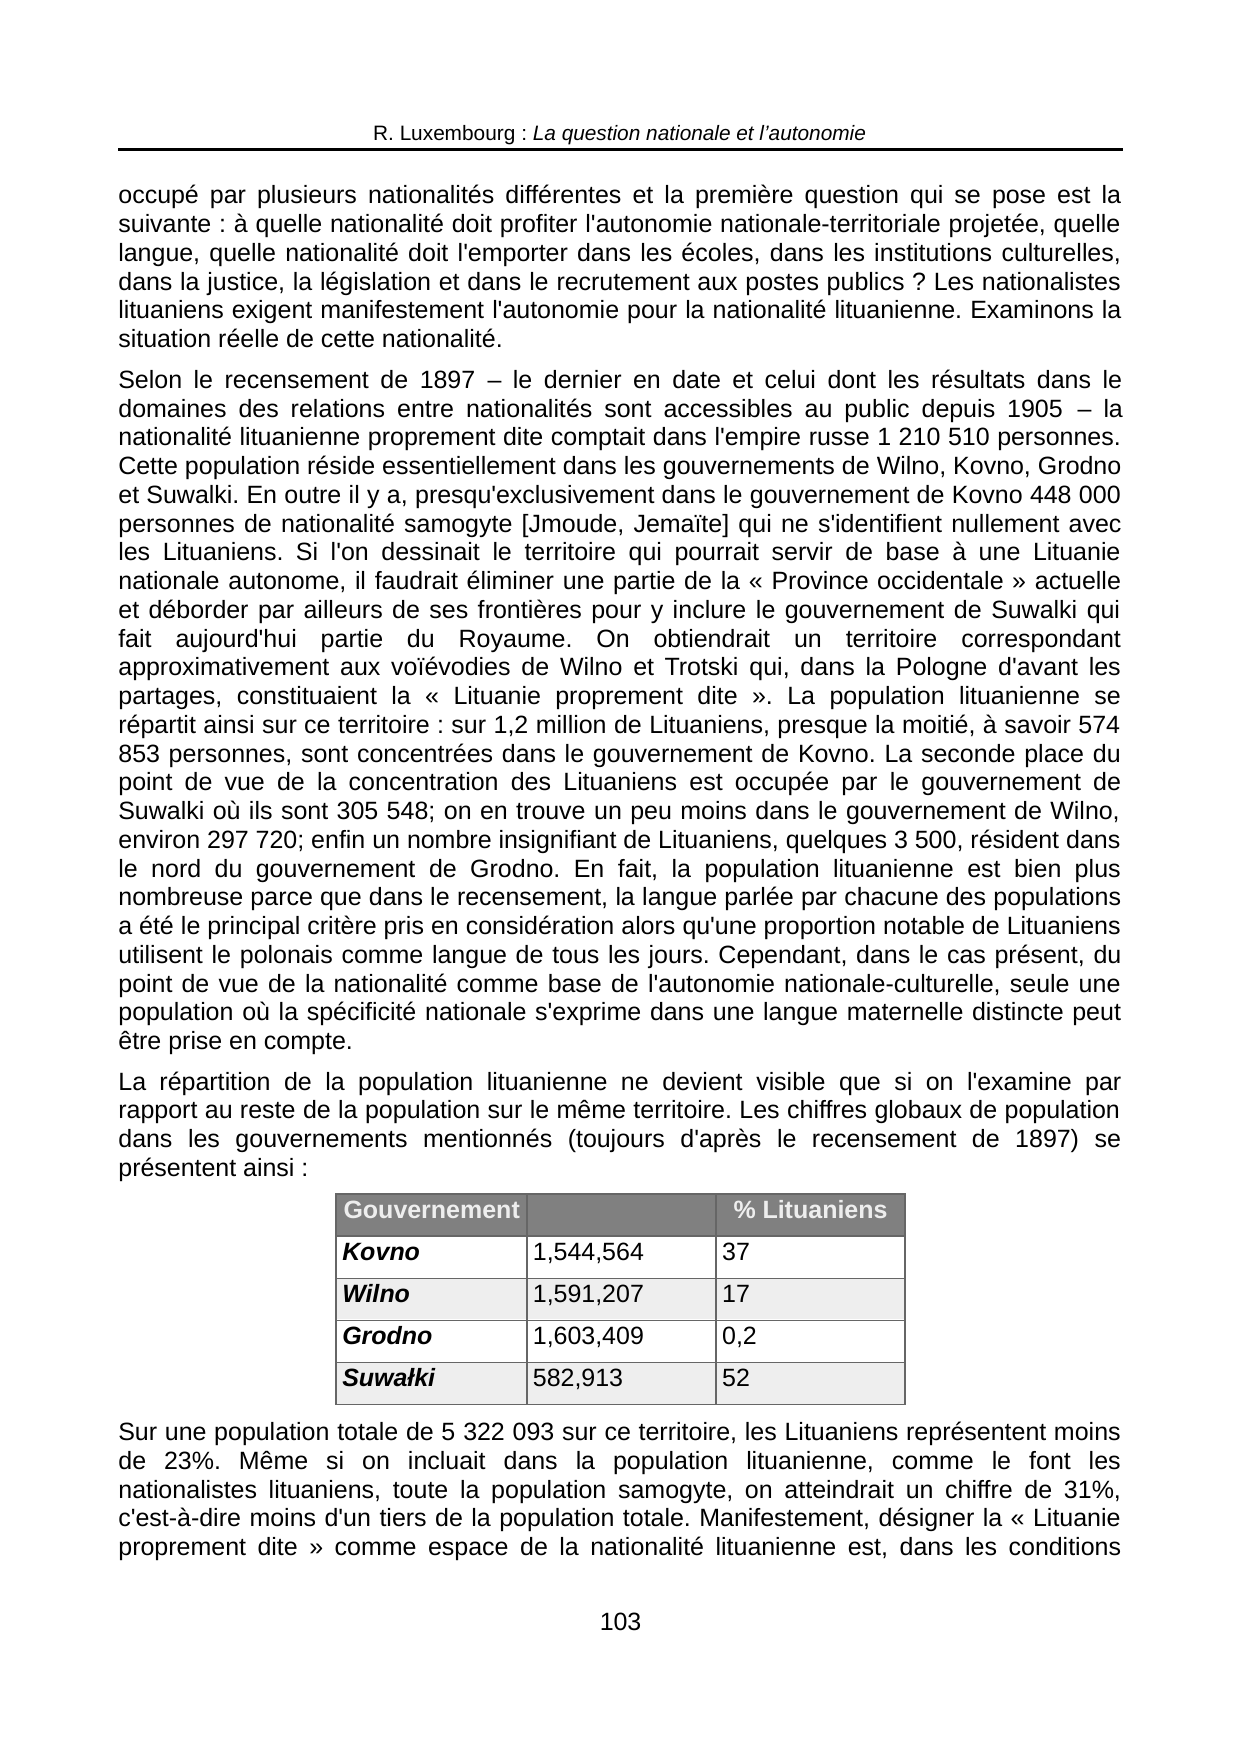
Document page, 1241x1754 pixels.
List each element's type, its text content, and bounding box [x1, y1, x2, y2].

table_cell Kovno [337, 1237, 526, 1277]
text Sur une population totale de 5 322 093 sur ce territoire, les Lituaniens représentent moins de 23%. Même si on incluait dans la population lituanienne, comme le font les nationalistes lituaniens, toute la population samogyte, on atteindrait un chiffre de 31%, c'est-à-dire moins d'un tiers de la population totale. Manifestement, désigner la « Lituanie proprement dite » comme espace de la nationalité lituanienne est, dans les conditions [118, 1417, 1123, 1561]
text Selon le recensement de 1897 – le dernier en date et celui dont les résultats dans le domaines des relations entre nationalités sont accessibles au public depuis 1905 – la nationalité lituanienne proprement dite comptait dans l'empire russe 1 210 510 personnes. Cette population réside essentiellement dans les gouvernements de Wilno, Kovno, Grodno et Suwalki. En outre il y a, presqu'exclusivement dans le gouvernement de Kovno 448 000 personnes de nationalité samogyte [Jmoude, Jemaïte] qui ne s'identifient nullement avec les Lituaniens. Si l'on dessinait le territoire qui pourrait servir de base à une Lituanie nationale autonome, il faudrait éliminer une partie de la « Province occidentale » actuelle et déborder par ailleurs de ses frontières pour y inclure le gouvernement de Suwalki qui fait aujourd'hui partie du Royaume. On obtiendrait un territoire correspondant approximativement aux voïévodies de Wilno et Trotski qui, dans la Pologne d'avant les partages, constituaient la « Lituanie proprement dite ». La population lituanienne se répartit ainsi sur ce territoire : sur 1,2 million de Lituaniens, presque la moitié, à savoir 574 853 personnes, sont concentrées dans le gouvernement de Kovno. La seconde place du point de vue de la concentration des Lituaniens est occupée par le gouvernement de Suwalki où ils sont 305 548; on en trouve un peu moins dans le gouvernement de Wilno, environ 297 720; enfin un nombre insignifiant de Lituaniens, quelques 3 500, résident dans le nord du gouvernement de Grodno. En fait, la population lituanienne est bien plus nombreuse parce que dans le recensement, la langue parlée par chacune des populations a été le principal critère pris en considération alors qu'une proportion notable de Lituaniens utilisent le polonais comme langue de tous les jours. Cependant, dans le cas présent, du point de vue de la nationalité comme base de l'autonomie nationale-culturelle, seule une population où la spécificité nationale s'exprime dans une langue maternelle distincte peut être prise en compte. [118, 365, 1123, 1055]
table_header [528, 1195, 715, 1235]
table_cell 1 603 409 [528, 1321, 715, 1362]
table_header Gouvernement [337, 1195, 526, 1235]
table_cell 1 544 564 [528, 1237, 715, 1277]
table_cell 17 [717, 1279, 904, 1319]
text occupé par plusieurs nationalités différentes et la première question qui se pose est la suivante : à quelle nationalité doit profiter l'autonomie nationale-territoriale projetée, quelle langue, quelle nationalité doit l'emporter dans les écoles, dans les institutions culturelles, dans la justice, la législation et dans le recrutement aux postes publics ? Les nationalistes lituaniens exigent manifestement l'autonomie pour la nationalité lituanienne. Examinons la situation réelle de cette nationalité. [118, 181, 1123, 353]
text La répartition de la population lituanienne ne devient visible que si on l'examine par rapport au reste de la population sur le même territoire. Les chiffres globaux de population dans les gouvernements mentionnés (toujours d'après le recensement de 1897) se présentent ainsi : [118, 1067, 1123, 1182]
table_cell 582 913 [528, 1363, 715, 1404]
table_cell Wilno [337, 1279, 526, 1319]
table_cell 37 [717, 1237, 904, 1277]
table_cell Suwałki [337, 1363, 526, 1404]
table_cell Grodno [337, 1321, 526, 1362]
table_cell 0,2 [717, 1321, 904, 1362]
table_cell 1 591 207 [528, 1279, 715, 1319]
table_cell 52 [717, 1363, 904, 1404]
table_header % Lituaniens [717, 1195, 904, 1235]
